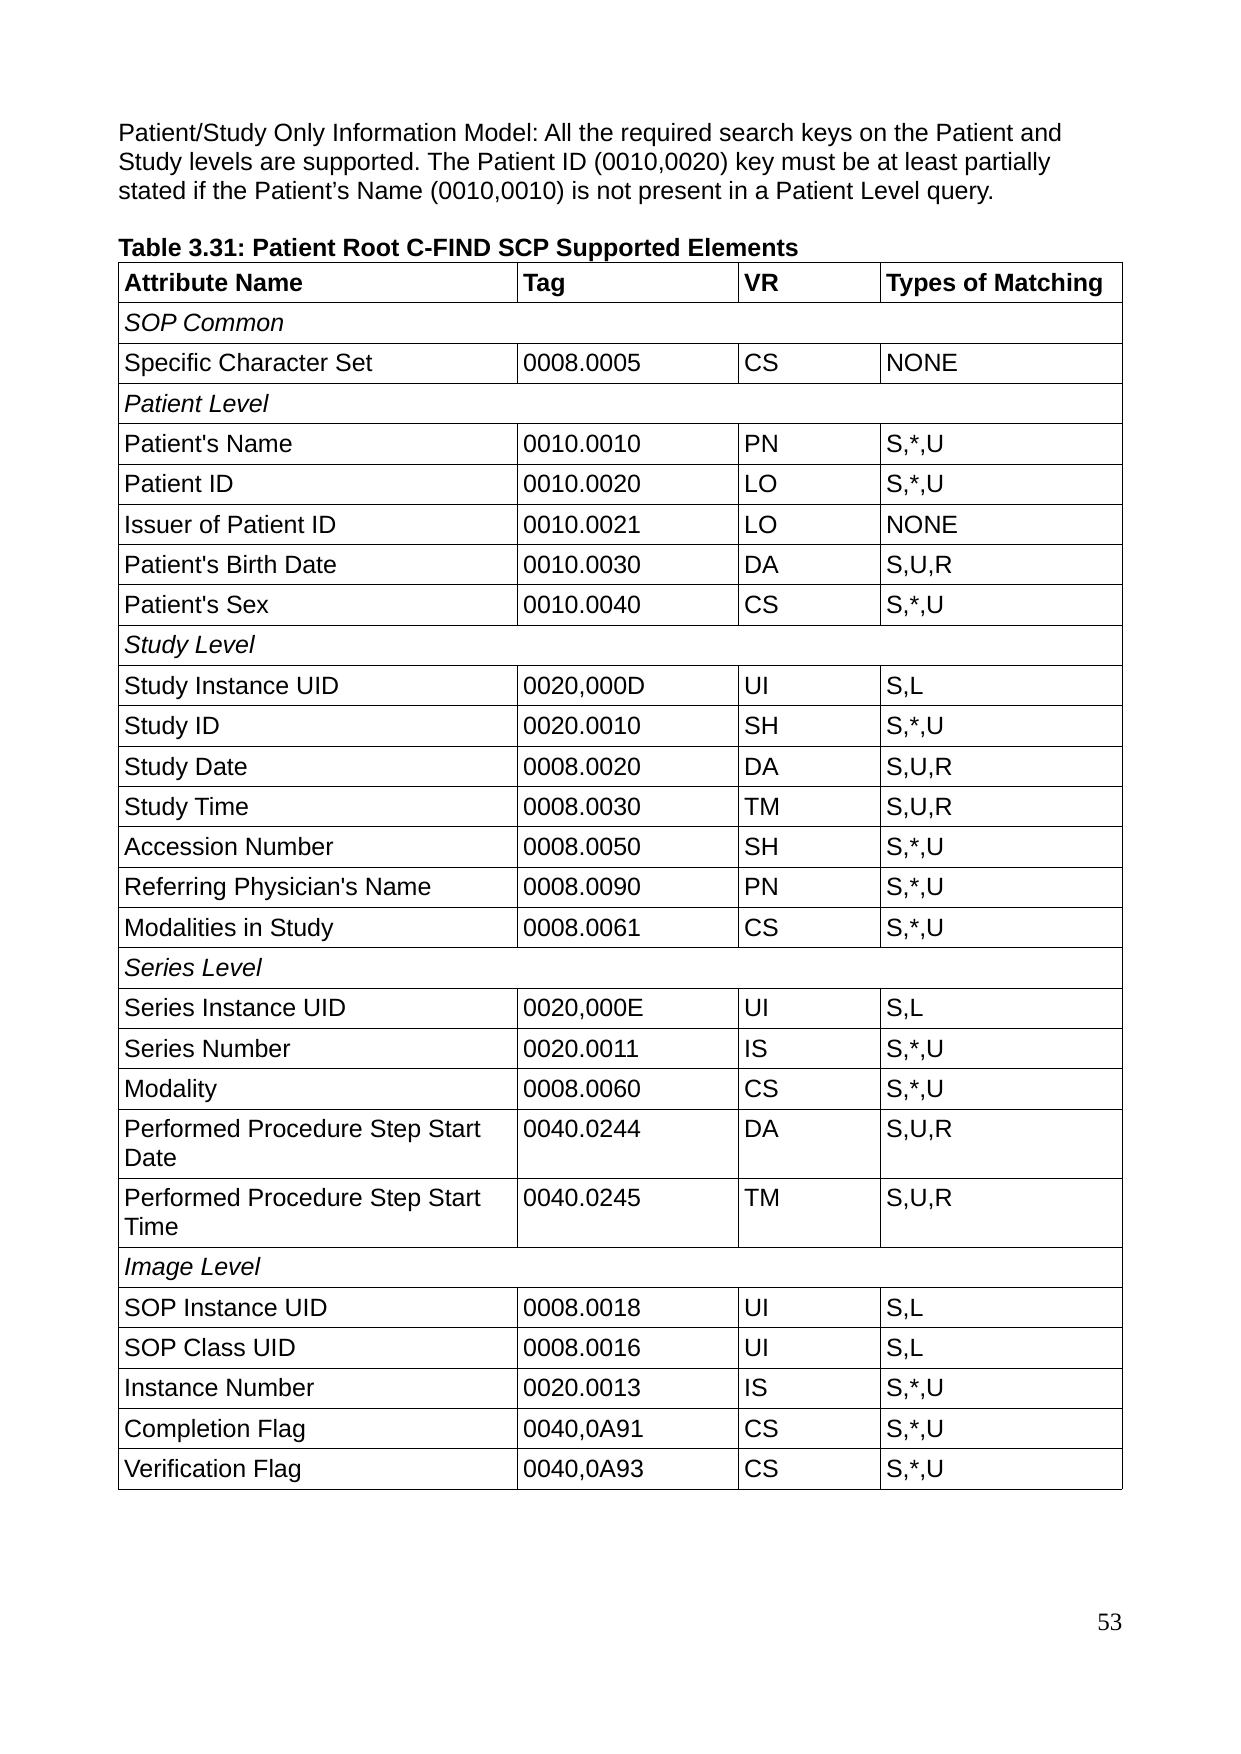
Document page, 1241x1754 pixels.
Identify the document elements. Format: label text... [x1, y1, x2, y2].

table_cell SOP Instance UID [119, 1288, 517, 1327]
table_cell UI [739, 1288, 880, 1327]
table_cell 0040.0245 [518, 1179, 738, 1247]
table_cell SH [739, 706, 880, 746]
table_cell 0008.0016 [518, 1328, 738, 1367]
table_cell Referring Physician's Name [119, 868, 517, 907]
table_cell S,*,U [881, 424, 1122, 463]
table_cell S,*,U [881, 827, 1122, 867]
table_cell NONE [881, 344, 1122, 383]
table_cell 0008.0018 [518, 1288, 738, 1327]
table_cell SH [739, 827, 880, 867]
table_cell 0008.0090 [518, 868, 738, 907]
table_cell 0008.0061 [518, 908, 738, 947]
table_cell 0020.0011 [518, 1029, 738, 1068]
table_cell PN [739, 868, 880, 907]
text Table 3.31: Patient Root C-FIND SCP Supported Elements [118, 233, 1122, 262]
table_cell Modality [119, 1069, 517, 1108]
table_header VR [739, 263, 880, 302]
table_cell S,U,R [881, 787, 1122, 826]
table_cell S,L [881, 666, 1122, 705]
table_cell Study Instance UID [119, 666, 517, 705]
table_cell Patient ID [119, 465, 517, 504]
table_cell Patient's Name [119, 424, 517, 463]
table_cell CS [739, 585, 880, 625]
table_cell 0008.0060 [518, 1069, 738, 1108]
table_cell Issuer of Patient ID [119, 505, 517, 544]
table_cell 0008.0020 [518, 747, 738, 786]
table_cell PN [739, 424, 880, 463]
table_cell Study Time [119, 787, 517, 826]
table_cell 0010.0040 [518, 585, 738, 625]
table_cell 0010.0010 [518, 424, 738, 463]
table_cell Series Number [119, 1029, 517, 1068]
table_cell 0020.0013 [518, 1369, 738, 1408]
table_cell Accession Number [119, 827, 517, 867]
table_cell SOP Common [119, 303, 1122, 342]
table_cell LO [739, 465, 880, 504]
table_cell NONE [881, 505, 1122, 544]
table_cell S,L [881, 989, 1122, 1028]
table_cell 0040,0A93 [518, 1449, 738, 1488]
table_cell CS [739, 1069, 880, 1108]
text Patient/Study Only Information Model: All the required search keys on the Patient and Study levels are supported. The Patient ID (0010,0020) key must be at least partially stated if the Patient’s Name (0010,0010) is not present in a Patient Level query. [118, 118, 1122, 204]
table_cell S,*,U [881, 706, 1122, 746]
table_cell Patient Level [119, 384, 1122, 423]
table_cell Verification Flag [119, 1449, 517, 1488]
table_cell IS [739, 1369, 880, 1408]
table_cell 0008.0005 [518, 344, 738, 383]
table_cell S,U,R [881, 747, 1122, 786]
table_cell S,*,U [881, 1449, 1122, 1488]
table_cell Modalities in Study [119, 908, 517, 947]
table_cell CS [739, 908, 880, 947]
table_cell TM [739, 1179, 880, 1247]
table_cell 0040,0A91 [518, 1409, 738, 1448]
table_cell LO [739, 505, 880, 544]
table_header Attribute Name [119, 263, 517, 302]
table_cell S,L [881, 1288, 1122, 1327]
table_cell Performed Procedure Step Start Date [119, 1110, 517, 1177]
table_cell Image Level [119, 1248, 1122, 1287]
table_cell Series Instance UID [119, 989, 517, 1028]
table_cell DA [739, 1110, 880, 1177]
table_cell S,*,U [881, 1069, 1122, 1108]
table_cell SOP Class UID [119, 1328, 517, 1367]
table_cell S,L [881, 1328, 1122, 1367]
table_cell S,*,U [881, 1409, 1122, 1448]
table_cell 0010.0020 [518, 465, 738, 504]
table_cell S,U,R [881, 545, 1122, 584]
table_cell TM [739, 787, 880, 826]
table_cell Series Level [119, 948, 1122, 987]
table_cell CS [739, 1409, 880, 1448]
table_cell Instance Number [119, 1369, 517, 1408]
table_cell S,*,U [881, 1369, 1122, 1408]
table_cell 0020.0010 [518, 706, 738, 746]
table_cell S,*,U [881, 1029, 1122, 1068]
table_cell CS [739, 1449, 880, 1488]
table_cell 0040.0244 [518, 1110, 738, 1177]
table_cell Patient's Birth Date [119, 545, 517, 584]
table_cell 0010.0030 [518, 545, 738, 584]
table_cell Study ID [119, 706, 517, 746]
table_cell IS [739, 1029, 880, 1068]
table_cell 0008.0030 [518, 787, 738, 826]
table_cell DA [739, 545, 880, 584]
table_cell DA [739, 747, 880, 786]
table_cell UI [739, 1328, 880, 1367]
table_cell S,*,U [881, 465, 1122, 504]
table_cell 0010.0021 [518, 505, 738, 544]
table_header Types of Matching [881, 263, 1122, 302]
table_cell Completion Flag [119, 1409, 517, 1448]
table_cell Patient's Sex [119, 585, 517, 625]
table_header Tag [518, 263, 738, 302]
table_cell 0008.0050 [518, 827, 738, 867]
table_cell Study Date [119, 747, 517, 786]
table_cell S,U,R [881, 1110, 1122, 1177]
table_cell Specific Character Set [119, 344, 517, 383]
table_cell Performed Procedure Step Start Time [119, 1179, 517, 1247]
table_cell UI [739, 989, 880, 1028]
table_cell S,*,U [881, 585, 1122, 625]
table_cell S,*,U [881, 908, 1122, 947]
table_cell CS [739, 344, 880, 383]
table_cell S,U,R [881, 1179, 1122, 1247]
table_cell 0020,000D [518, 666, 738, 705]
table_cell UI [739, 666, 880, 705]
table_cell 0020,000E [518, 989, 738, 1028]
table_cell Study Level [119, 626, 1122, 665]
table_cell S,*,U [881, 868, 1122, 907]
